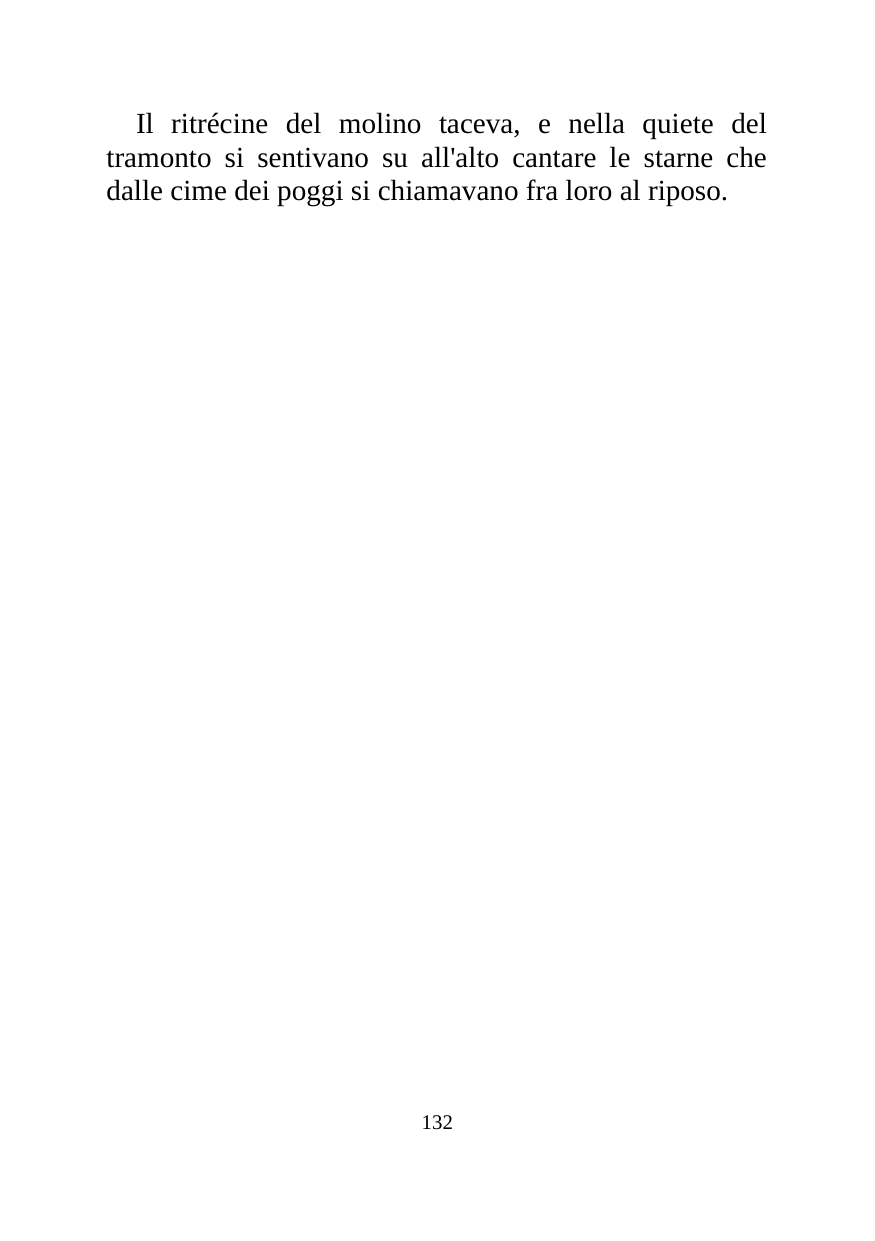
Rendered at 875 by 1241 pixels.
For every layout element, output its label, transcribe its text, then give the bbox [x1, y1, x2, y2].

text Il ritrécine del molino taceva, e nella quiete del tramonto si sentivano su all'alto cantare le starne che dalle cime dei poggi si chiamavano fra loro al riposo. [106, 106, 768, 207]
